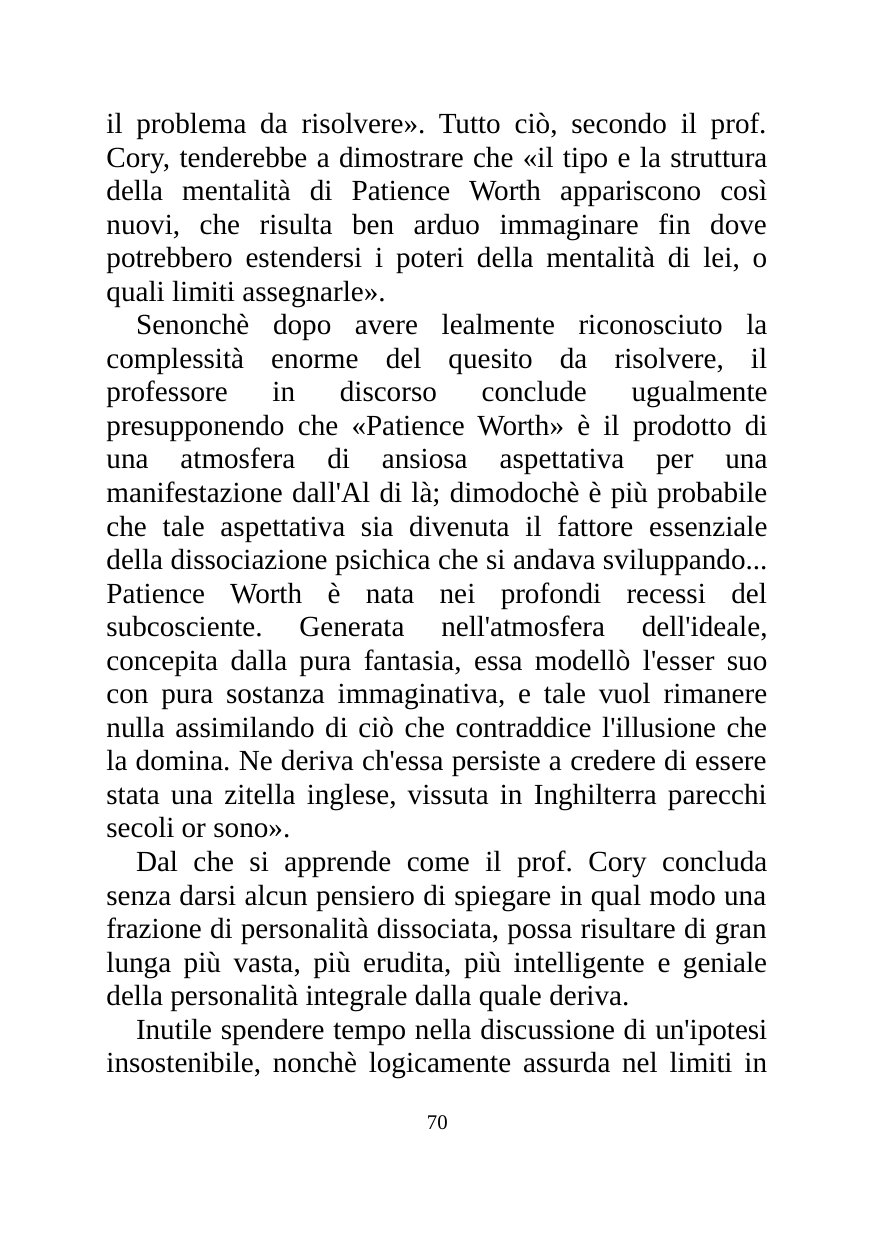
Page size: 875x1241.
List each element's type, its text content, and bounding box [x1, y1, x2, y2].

text il problema da risolvere». Tutto ciò, secondo il prof. Cory, tenderebbe a dimostrare che «il tipo e la struttura della mentalità di Patience Worth appariscono così nuovi, che risulta ben arduo immaginare fin dove potrebbero estendersi i poteri della mentalità di lei, o quali limiti assegnarle». [106, 106, 768, 307]
text Dal che si apprende come il prof. Cory concluda senza darsi alcun pensiero di spiegare in qual modo una frazione di personalità dissociata, possa risultare di gran lunga più vasta, più erudita, più intelligente e geniale della personalità integrale dalla quale deriva. [106, 844, 768, 1012]
text Senonchè dopo avere lealmente riconosciuto la complessità enorme del quesito da risolvere, il professore in discorso conclude ugualmente presupponendo che «Patience Worth» è il prodotto di una atmosfera di ansiosa aspettativa per una manifestazione dall'Al di là; dimodochè è più probabile che tale aspettativa sia divenuta il fattore essenziale della dissociazione psichica che si andava sviluppando... Patience Worth è nata nei profondi recessi del subcosciente. Generata nell'atmosfera dell'ideale, concepita dalla pura fantasia, essa modellò l'esser suo con pura sostanza immaginativa, e tale vuol rimanere nulla assimilando di ciò che contraddice l'illusione che la domina. Ne deriva ch'essa persiste a credere di essere stata una zitella inglese, vissuta in Inghilterra parecchi secoli or sono». [106, 307, 768, 844]
text Inutile spendere tempo nella discussione di un'ipotesi insostenibile, nonchè logicamente assurda nel limiti in [106, 1012, 768, 1079]
